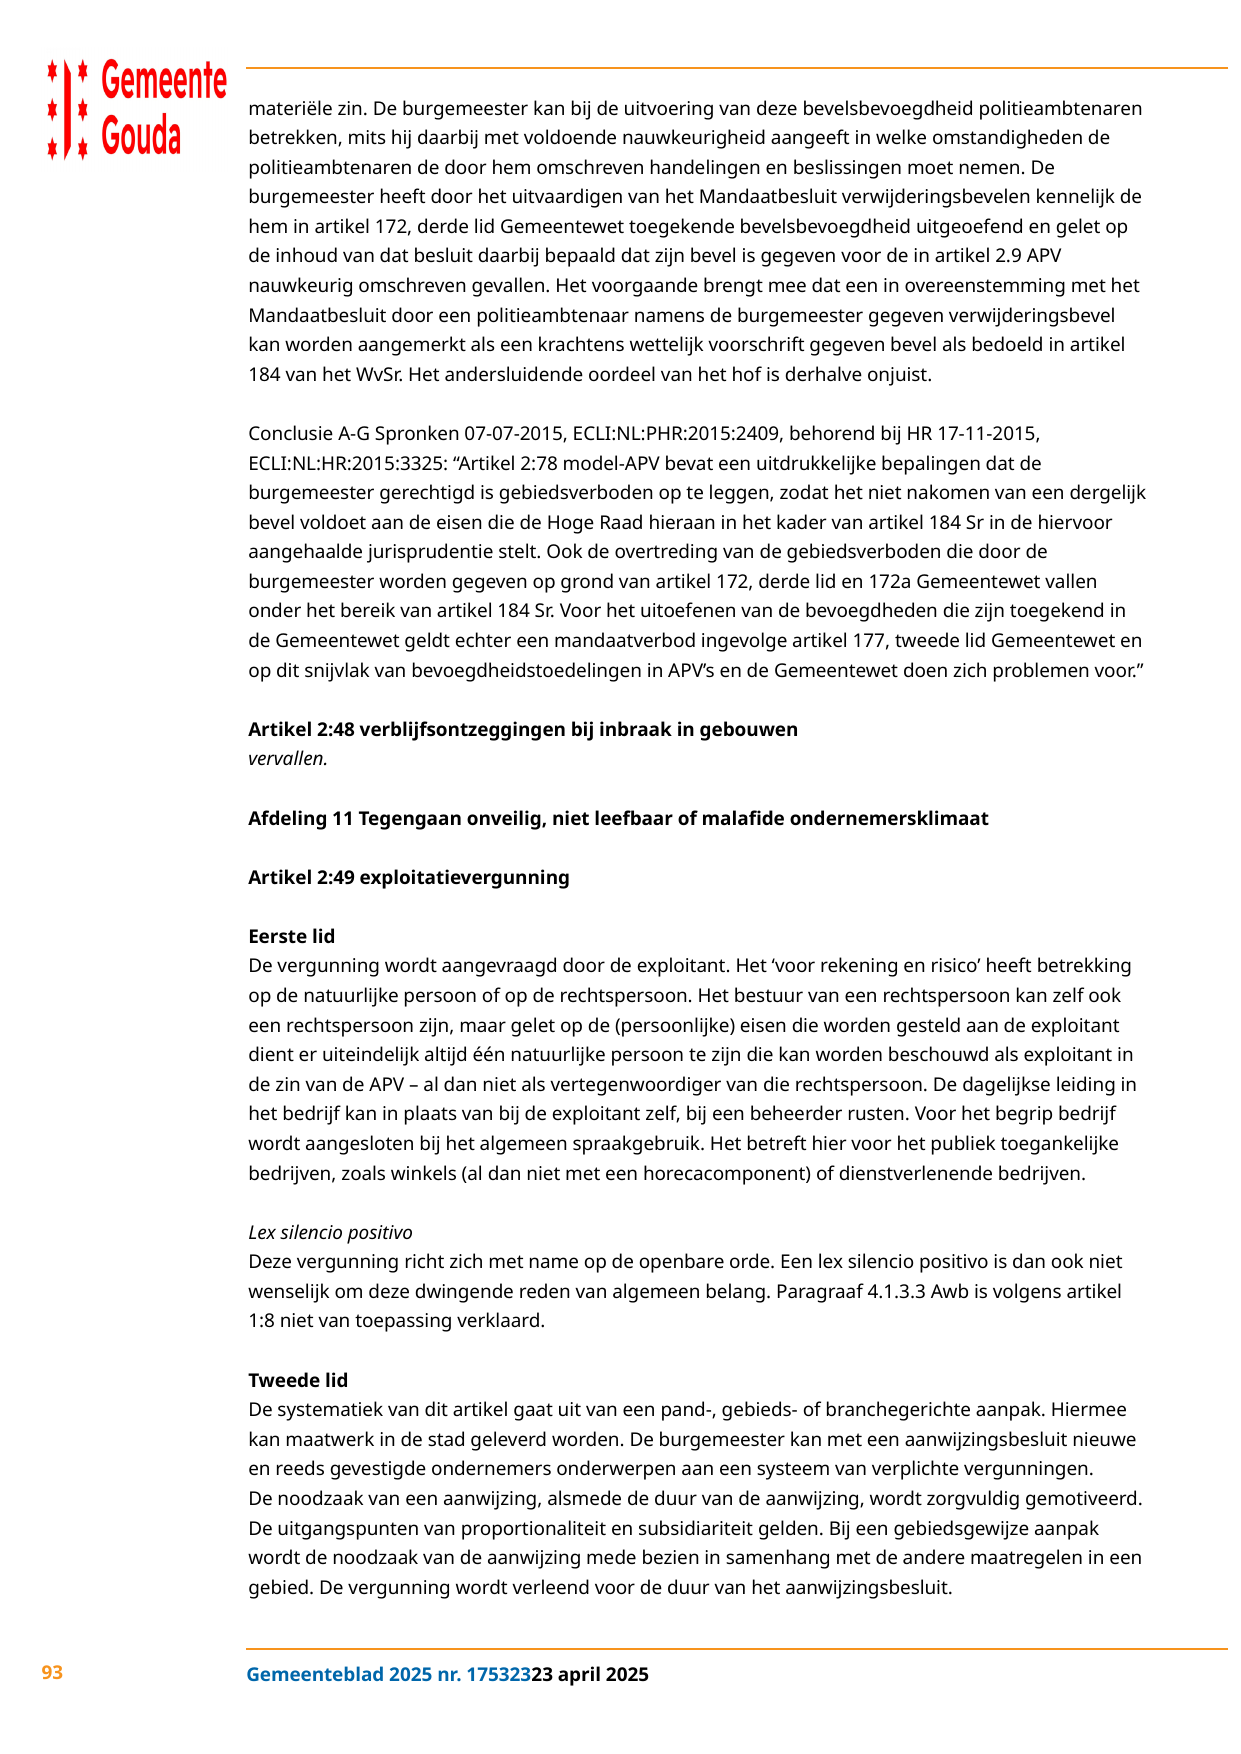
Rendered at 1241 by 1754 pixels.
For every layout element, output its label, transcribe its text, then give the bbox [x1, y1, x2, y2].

text Artikel 2:48 verblijfsontzeggingen bij inbraak in gebouwen [248, 716, 1152, 742]
text De vergunning wordt aangevraagd door de exploitant. Het ‘voor rekening en risico’ heeft betrekking op de natuurlijke persoon of op de rechtspersoon. Het bestuur van een rechtspersoon kan zelf ook een rechtspersoon zijn, maar gelet op de (persoonlijke) eisen die worden gesteld aan de exploitant dient er uiteindelijk altijd één natuurlijke persoon te zijn die kan worden beschouwd als exploitant in de zin van de APV – al dan niet als vertegenwoordiger van die rechtspersoon. De dagelijkse leiding in het bedrijf kan in plaats van bij de exploitant zelf, bij een beheerder rusten. Voor het begrip bedrijf wordt aangesloten bij het algemeen spraakgebruik. Het betreft hier voor het publiek toegankelijke bedrijven, zoals winkels (al dan niet met een horecacomponent) of dienstverlenende bedrijven. [248, 953, 1152, 1186]
text Lex silencio positivo [248, 1219, 1152, 1245]
text De systematiek van dit artikel gaat uit van een pand-, gebieds- of branchegerichte aanpak. Hiermee kan maatwerk in de stad geleverd worden. De burgemeester kan met een aanwijzingsbesluit nieuwe en reeds gevestigde ondernemers onderwerpen aan een systeem van verplichte vergunningen. [248, 1396, 1152, 1481]
picture [41, 47, 231, 172]
text Artikel 2:49 exploitatievergunning [248, 864, 1152, 890]
text Afdeling 11 Tegengaan onveilig, niet leefbaar of malafide ondernemersklimaat [248, 805, 1152, 831]
text Deze vergunning richt zich met name op de openbare orde. Een lex silencio positivo is dan ook niet wenselijk om deze dwingende reden van algemeen belang. Paragraaf 4.1.3.3 Awb is volgens artikel 1:8 niet van toepassing verklaard. [248, 1248, 1152, 1333]
text Eerste lid [248, 923, 1152, 949]
text materiële zin. De burgemeester kan bij de uitvoering van deze bevelsbevoegdheid politieambtenaren betrekken, mits hij daarbij met voldoende nauwkeurigheid aangeeft in welke omstandigheden de politieambtenaren de door hem omschreven handelingen en beslissingen moet nemen. De burgemeester heeft door het uitvaardigen van het Mandaatbesluit verwijderingsbevelen kennelijk de hem in artikel 172, derde lid Gemeentewet toegekende bevelsbevoegdheid uitgeoefend en gelet op de inhoud van dat besluit daarbij bepaald dat zijn bevel is gegeven voor de in artikel 2.9 APV nauwkeurig omschreven gevallen. Het voorgaande brengt mee dat een in overeenstemming met het Mandaatbesluit door een politieambtenaar namens de burgemeester gegeven verwijderingsbevel kan worden aangemerkt als een krachtens wettelijk voorschrift gegeven bevel als bedoeld in artikel 184 van het WvSr. Het andersluidende oordeel van het hof is derhalve onjuist. [248, 95, 1152, 387]
text vervallen. [248, 746, 1152, 771]
text De noodzaak van een aanwijzing, alsmede de duur van de aanwijzing, wordt zorgvuldig gemotiveerd. De uitgangspunten van proportionaliteit en subsidiariteit gelden. Bij een gebiedsgewijze aanpak wordt de noodzaak van de aanwijzing mede bezien in samenhang met de andere maatregelen in een gebied. De vergunning wordt verleend voor de duur van het aanwijzingsbesluit. [248, 1485, 1152, 1600]
text Conclusie A-G Spronken 07-07-2015, ECLI:NL:PHR:2015:2409, behorend bij HR 17-11-2015, ECLI:NL:HR:2015:3325: “Artikel 2:78 model-APV bevat een uitdrukkelijke bepalingen dat de burgemeester gerechtigd is gebiedsverboden op te leggen, zodat het niet nakomen van een dergelijk bevel voldoet aan de eisen die de Hoge Raad hieraan in het kader van artikel 184 Sr in de hiervoor aangehaalde jurisprudentie stelt. Ook de overtreding van de gebiedsverboden die door de burgemeester worden gegeven op grond van artikel 172, derde lid en 172a Gemeentewet vallen onder het bereik van artikel 184 Sr. Voor het uitoefenen van de bevoegdheden die zijn toegekend in de Gemeentewet geldt echter een mandaatverbod ingevolge artikel 177, tweede lid Gemeentewet en op dit snijvlak van bevoegdheidstoedelingen in APV’s en de Gemeentewet doen zich problemen voor.” [248, 420, 1152, 683]
text Tweede lid [248, 1367, 1152, 1393]
